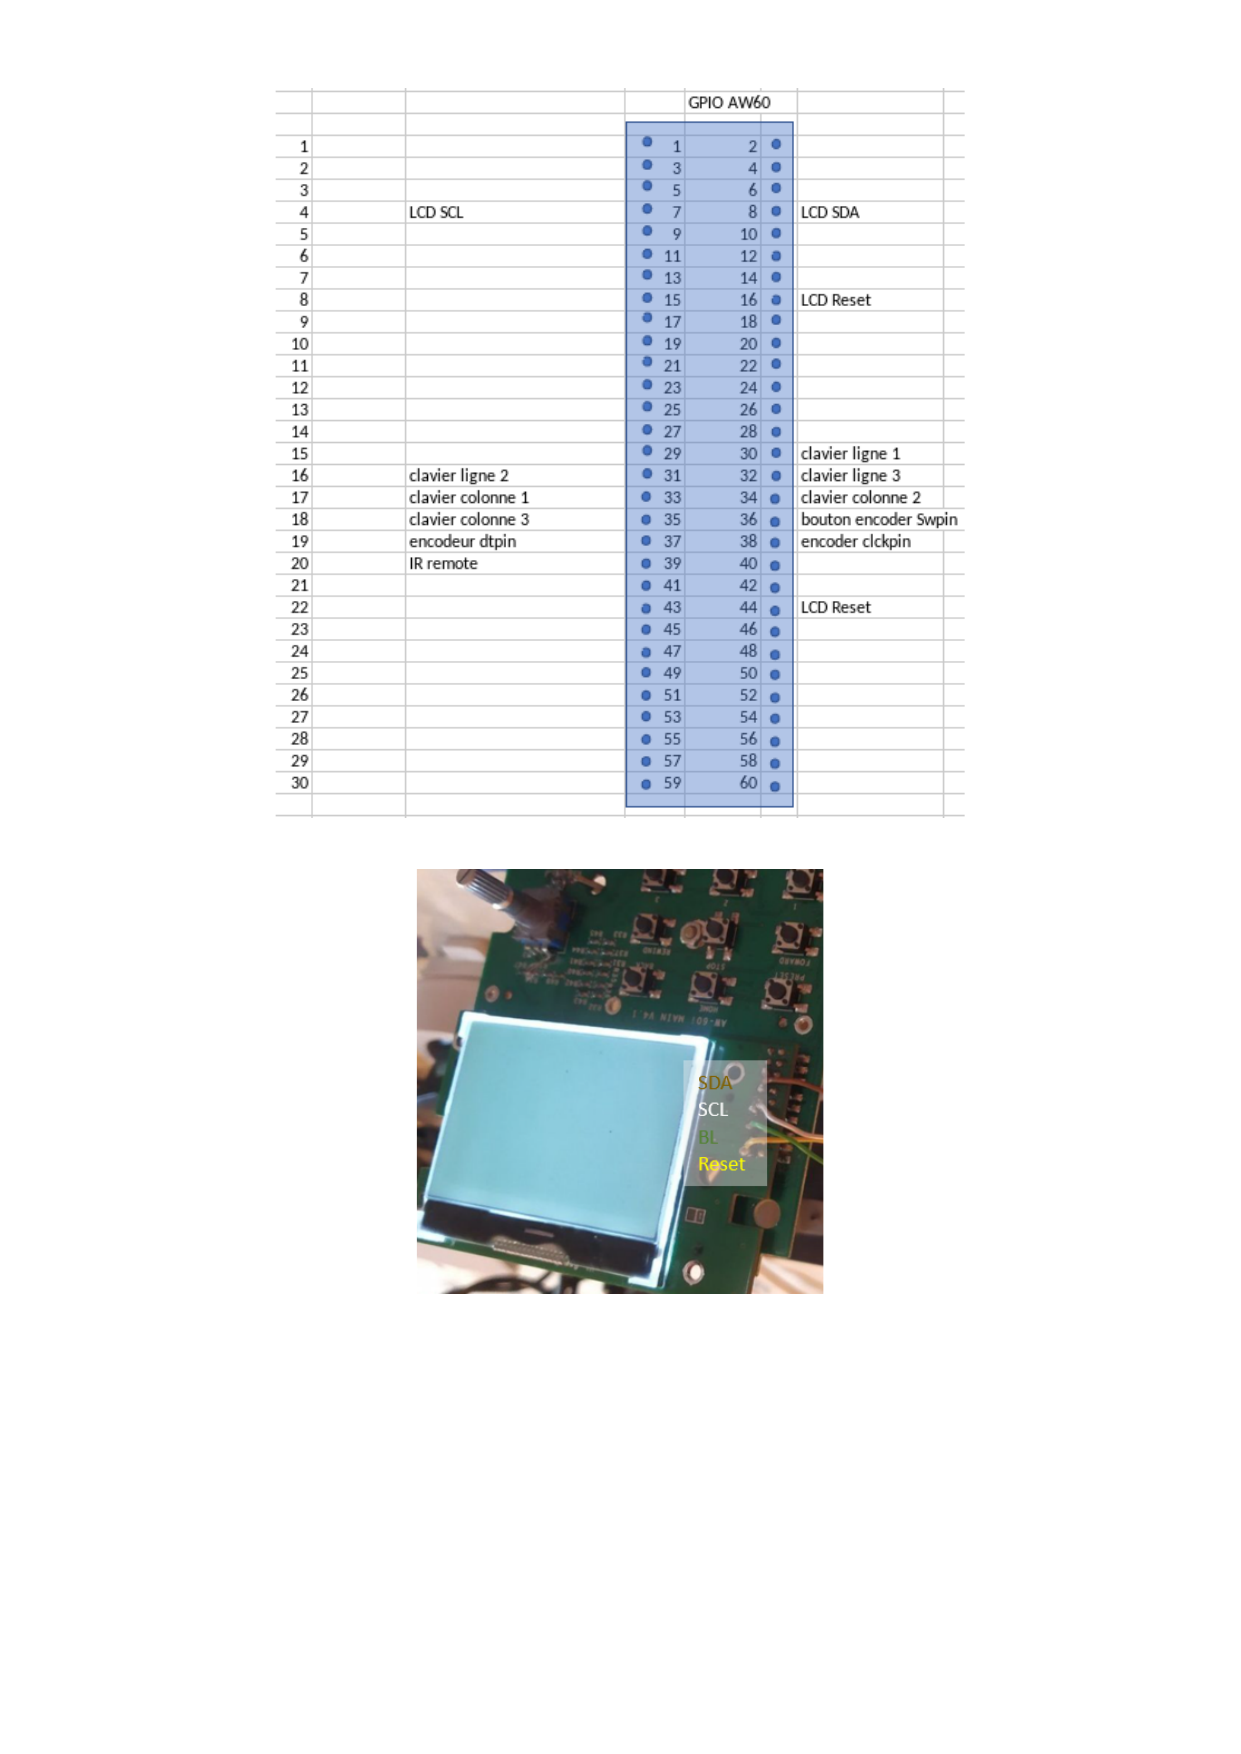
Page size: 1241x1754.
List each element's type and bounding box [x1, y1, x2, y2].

picture [416, 869, 824, 1294]
picture [275, 88, 965, 818]
